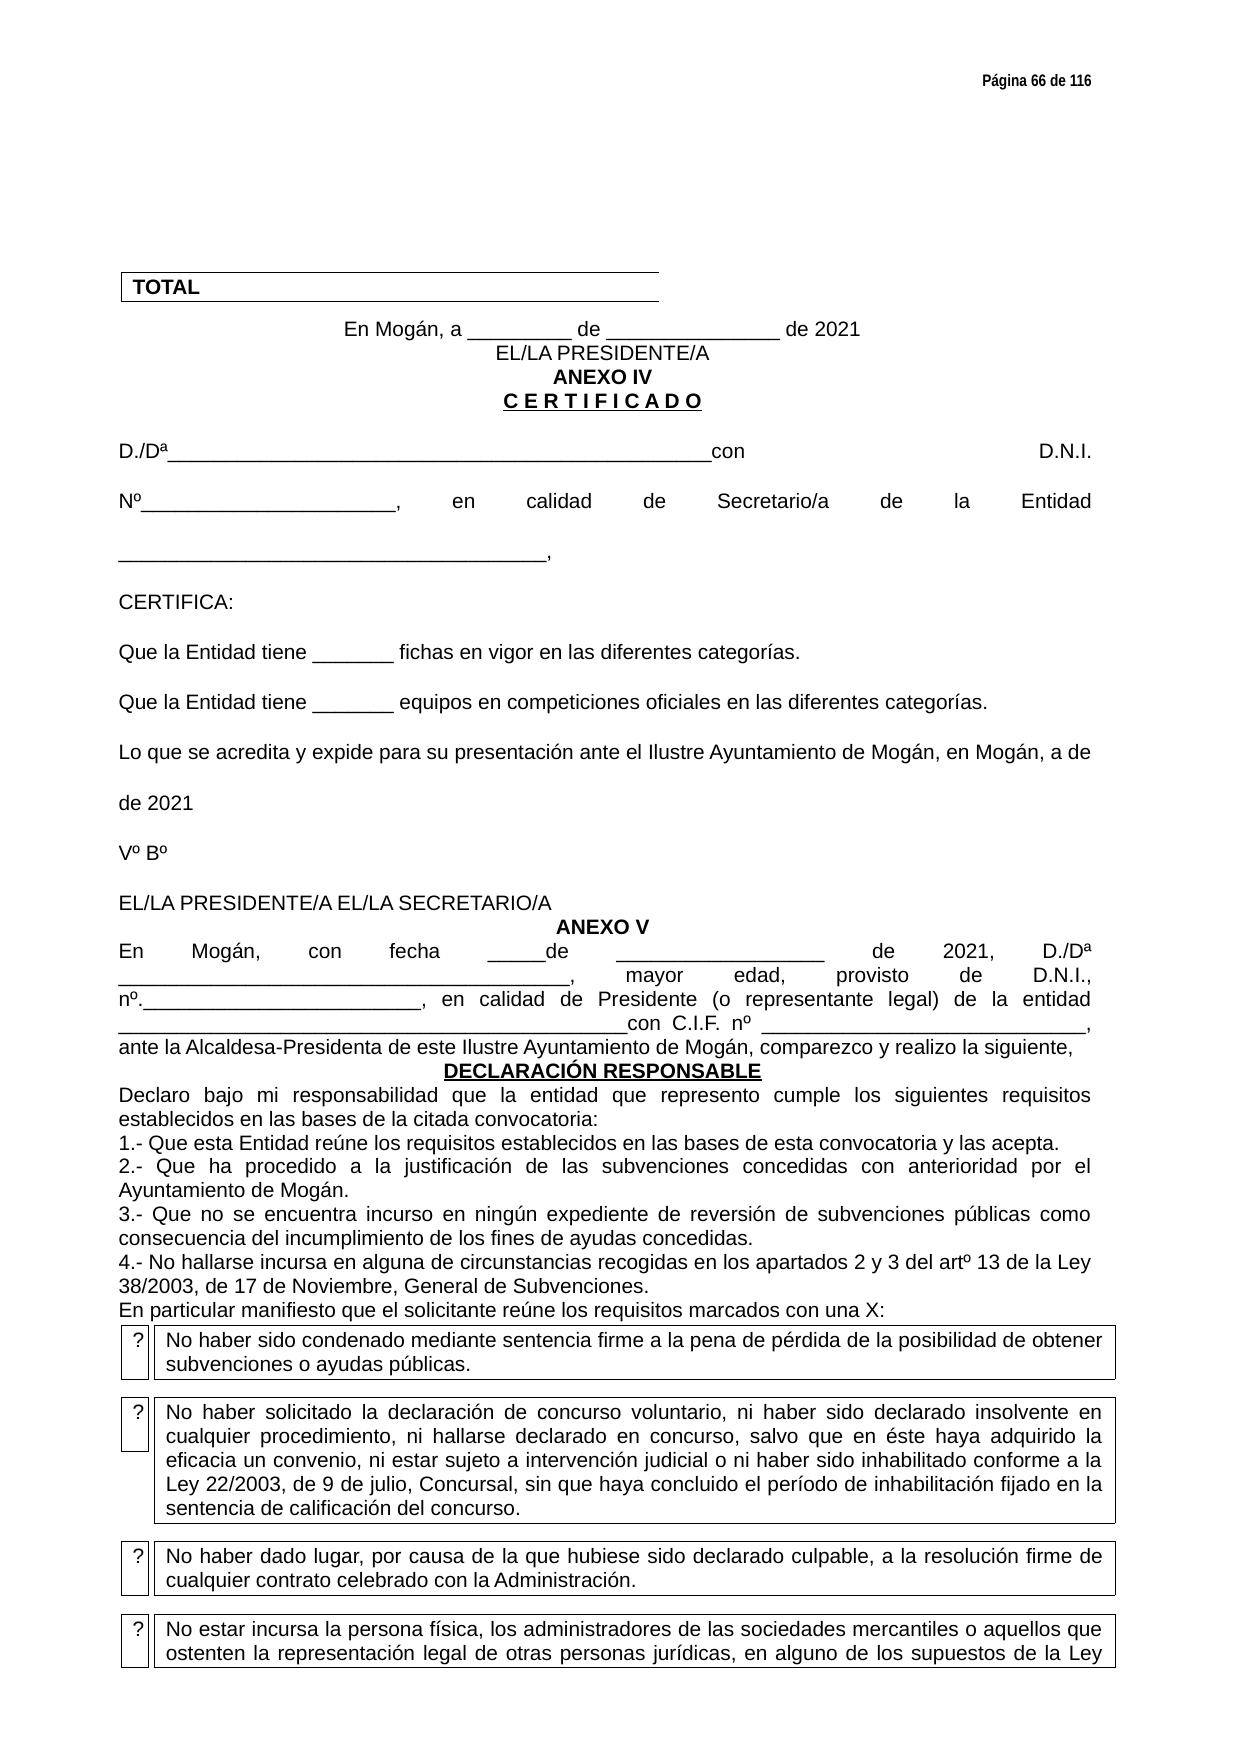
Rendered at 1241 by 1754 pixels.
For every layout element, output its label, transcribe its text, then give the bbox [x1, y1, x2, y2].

text C E R T I F I C A D O [118, 389, 1092, 413]
text En Mogán, con fecha _____de __________________ de 2021, D./Dª _______________________________________, mayor edad, provisto de D.N.I., nº.________________________, en calidad de Presidente (o representante legal) de la entidad ____________________________________________con C.I.F. nº ____________________________, ante la Alcaldesa-Presidenta de este Ilustre Ayuntamiento de Mogán, comparezco y realizo la siguiente, [118, 939, 1092, 1058]
table_cell [118, 120, 662, 149]
text Que la Entidad tiene _______ fichas en vigor en las diferentes categorías. [118, 613, 1092, 664]
text CERTIFICA: [118, 563, 1092, 613]
table_cell [118, 150, 662, 179]
table_cell ? [118, 1611, 151, 1670]
table_header ? [118, 1322, 151, 1394]
table_cell [662, 179, 993, 209]
text D./Dª_______________________________________________con D.N.I. Nº______________________, en calidad de Secretario/a de la Entidad _____________________________________, [118, 413, 1092, 563]
table_cell [662, 209, 993, 239]
table_cell No haber dado lugar, por causa de la que hubiese sido declarado culpable, a la resolución firme de cualquier contrato celebrado con la Administración. [151, 1538, 1118, 1611]
text En Mogán, a _________ de _______________ de 2021 [118, 317, 1092, 341]
text DECLARACIÓN RESPONSABLE [118, 1058, 1092, 1082]
text ANEXO IV [118, 365, 1092, 389]
text 2.- Que ha procedido a la justificación de las subvenciones concedidas con anterioridad por el Ayuntamiento de Mogán. [118, 1154, 1092, 1202]
table_cell [118, 209, 662, 239]
table_cell [662, 150, 993, 179]
table_header No haber sido condenado mediante sentencia firme a la pena de pérdida de la posibilidad de obtener subvenciones o ayudas públicas. [151, 1322, 1118, 1394]
table_cell No haber solicitado la declaración de concurso voluntario, ni haber sido declarado insolvente en cualquier procedimiento, ni hallarse declarado en concurso, salvo que en éste haya adquirido la eficacia un convenio, ni estar sujeto a intervención judicial o ni haber sido inhabilitado conforme a la Ley 22/2003, de 9 de julio, Concursal, sin que haya concluido el período de inhabilitación fijado en la sentencia de calificación del concurso. [151, 1394, 1118, 1538]
text 4.- No hallarse incursa en alguna de circunstancias recogidas en los apartados 2 y 3 del artº 13 de la Ley 38/2003, de 17 de Noviembre, General de Subvenciones. [118, 1250, 1092, 1298]
table_cell ? [118, 1394, 151, 1538]
text EL/LA PRESIDENTE/A [118, 341, 1092, 365]
text Declaro bajo mi responsabilidad que la entidad que represento cumple los siguientes requisitos establecidos en las bases de la citada convocatoria: [118, 1082, 1092, 1130]
table_cell [662, 269, 993, 317]
text Lo que se acredita y expide para su presentación ante el Ilustre Ayuntamiento de Mogán, en Mogán, a de de 2021 [118, 714, 1092, 814]
table_cell [662, 239, 993, 269]
text ANEXO V [118, 915, 1092, 939]
text Que la Entidad tiene _______ equipos en competiciones oficiales en las diferentes categorías. [118, 664, 1092, 714]
text 1.- Que esta Entidad reúne los requisitos establecidos en las bases de esta convocatoria y las acepta. [118, 1130, 1092, 1154]
text EL/LA PRESIDENTE/A EL/LA SECRETARIO/A [118, 864, 1092, 915]
table_cell [118, 239, 662, 269]
table_cell [662, 120, 993, 149]
text Vº Bº [118, 814, 1092, 864]
table_cell [118, 179, 662, 209]
text En particular manifiesto que el solicitante reúne los requisitos marcados con una X: [118, 1298, 1092, 1322]
text 3.- Que no se encuentra incurso en ningún expediente de reversión de subvenciones públicas como consecuencia del incumplimiento de los fines de ayudas concedidas. [118, 1202, 1092, 1250]
table_cell No estar incursa la persona física, los administradores de las sociedades mercantiles o aquellos que ostenten la representación legal de otras personas jurídicas, en alguno de los supuestos de la Ley [151, 1611, 1118, 1670]
table_cell ? [118, 1538, 151, 1611]
table_cell TOTAL [118, 269, 662, 317]
